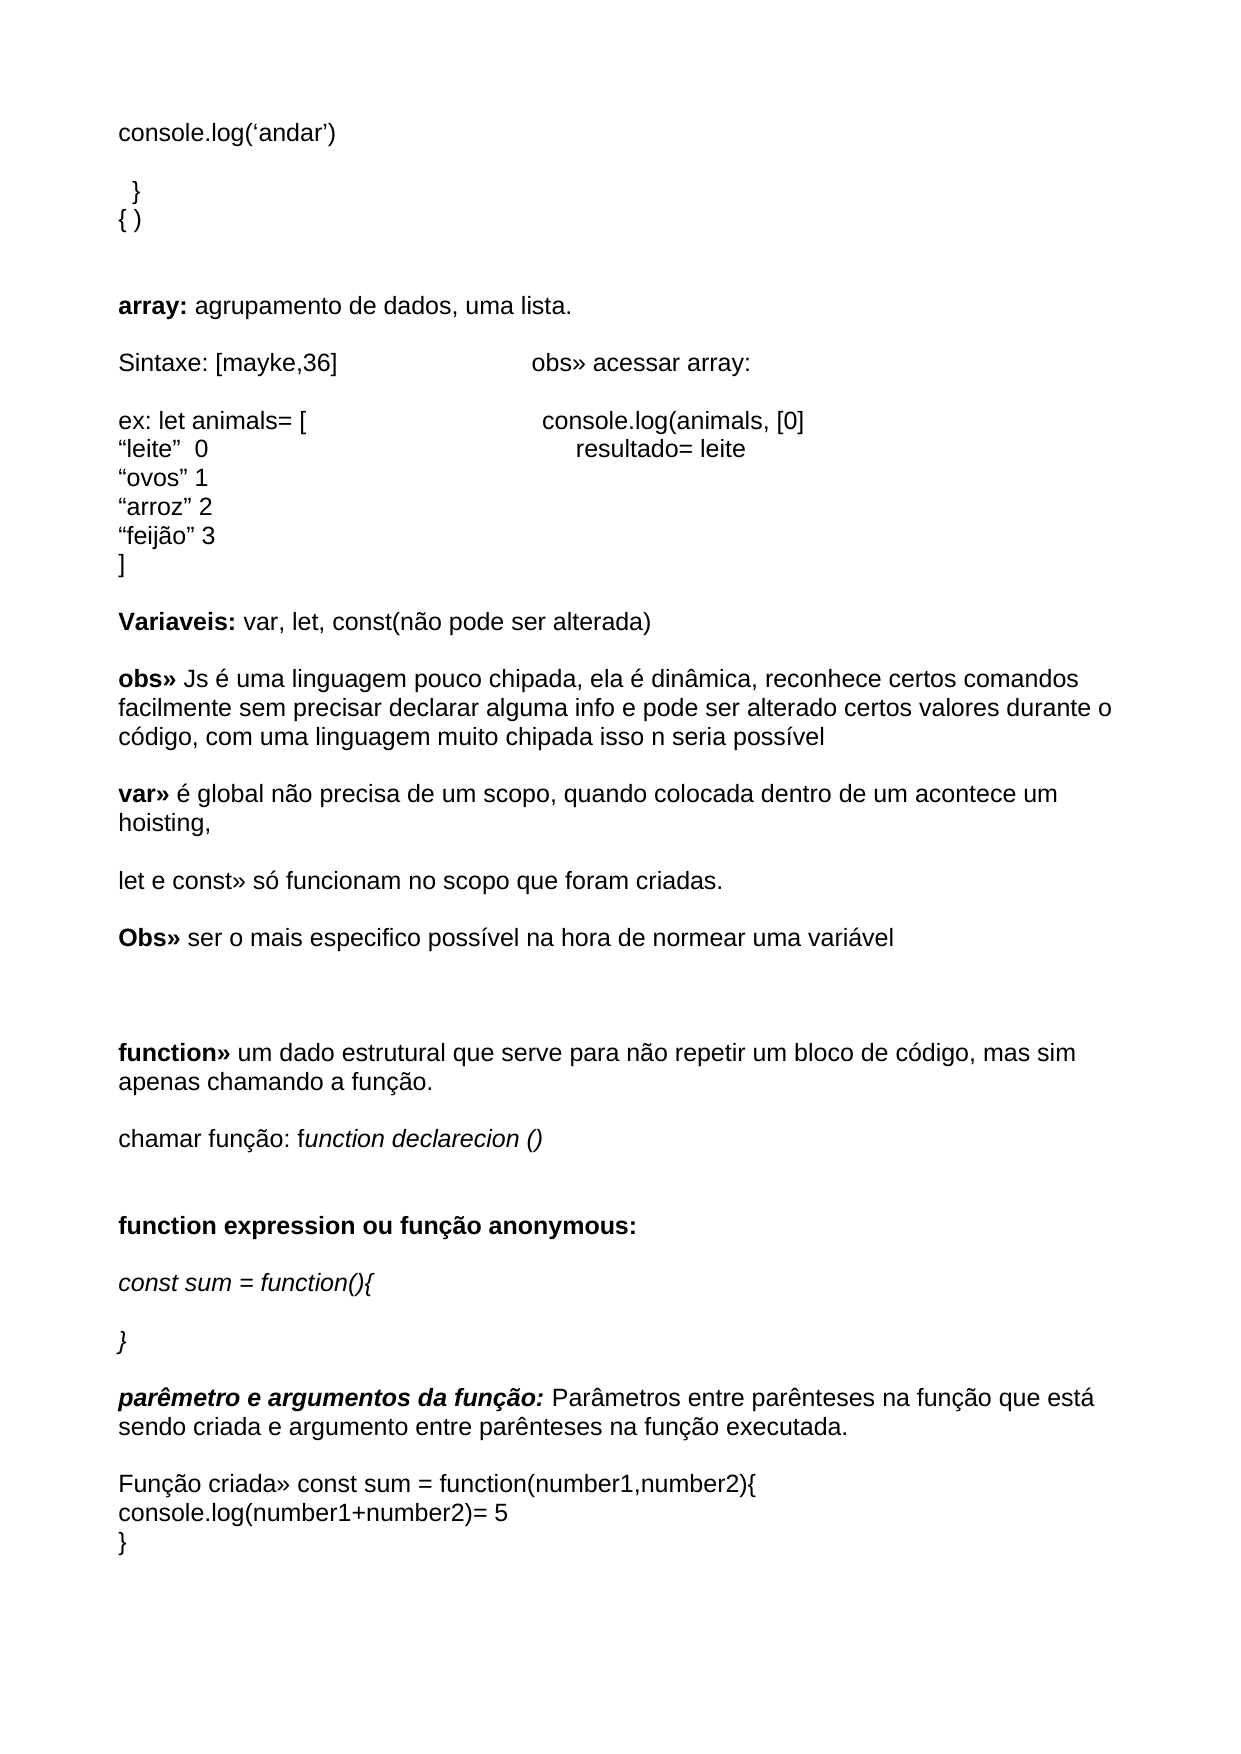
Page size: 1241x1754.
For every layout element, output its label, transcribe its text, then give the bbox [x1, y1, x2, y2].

text obs» Js é uma linguagem pouco chipada, ela é dinâmica, reconhece certos comandos facilmente sem precisar declarar alguma info e pode ser alterado certos valores durante o código, com uma linguagem muito chipada isso n seria possível [118, 664, 1122, 751]
text chamar função: function declarecion () [118, 1124, 1122, 1153]
text } [118, 1326, 1122, 1354]
text “arroz” 2 [118, 492, 1122, 521]
text Obs» ser o mais especifico possível na hora de normear uma variável [118, 923, 1122, 952]
text const sum = function(){ [118, 1268, 1122, 1297]
text console.log(number1+number2)= 5 [118, 1498, 1122, 1527]
text array: agrupamento de dados, uma lista. [118, 291, 1122, 319]
text function» um dado estrutural que serve para não repetir um bloco de código, mas sim apenas chamando a função. [118, 1038, 1122, 1096]
text function expression ou função anonymous: [118, 1211, 1122, 1239]
text var» é global não precisa de um scopo, quando colocada dentro de um acontece um hoisting, [118, 779, 1122, 837]
text parêmetro e argumentos da função: Parâmetros entre parênteses na função que está sendo criada e argumento entre parênteses na função executada. [118, 1383, 1122, 1441]
text } [118, 1527, 1122, 1556]
text “leite” 0 resultado= leite [118, 434, 1122, 463]
text Função criada» const sum = function(number1,number2){ [118, 1469, 1122, 1498]
text console.log(‘andar’) [118, 118, 1122, 147]
text Variaveis: var, let, const(não pode ser alterada) [118, 607, 1122, 636]
text ex: let animals= [ console.log(animals, [0] [118, 406, 1122, 434]
text let e const» só funcionam no scopo que foram criadas. [118, 866, 1122, 894]
text “ovos” 1 [118, 463, 1122, 492]
text “feijão” 3 [118, 521, 1122, 549]
text Sintaxe: [mayke,36] obs» acessar array: [118, 348, 1122, 377]
text ] [118, 549, 1122, 578]
text } [118, 176, 1122, 204]
text { ) [118, 204, 1122, 233]
